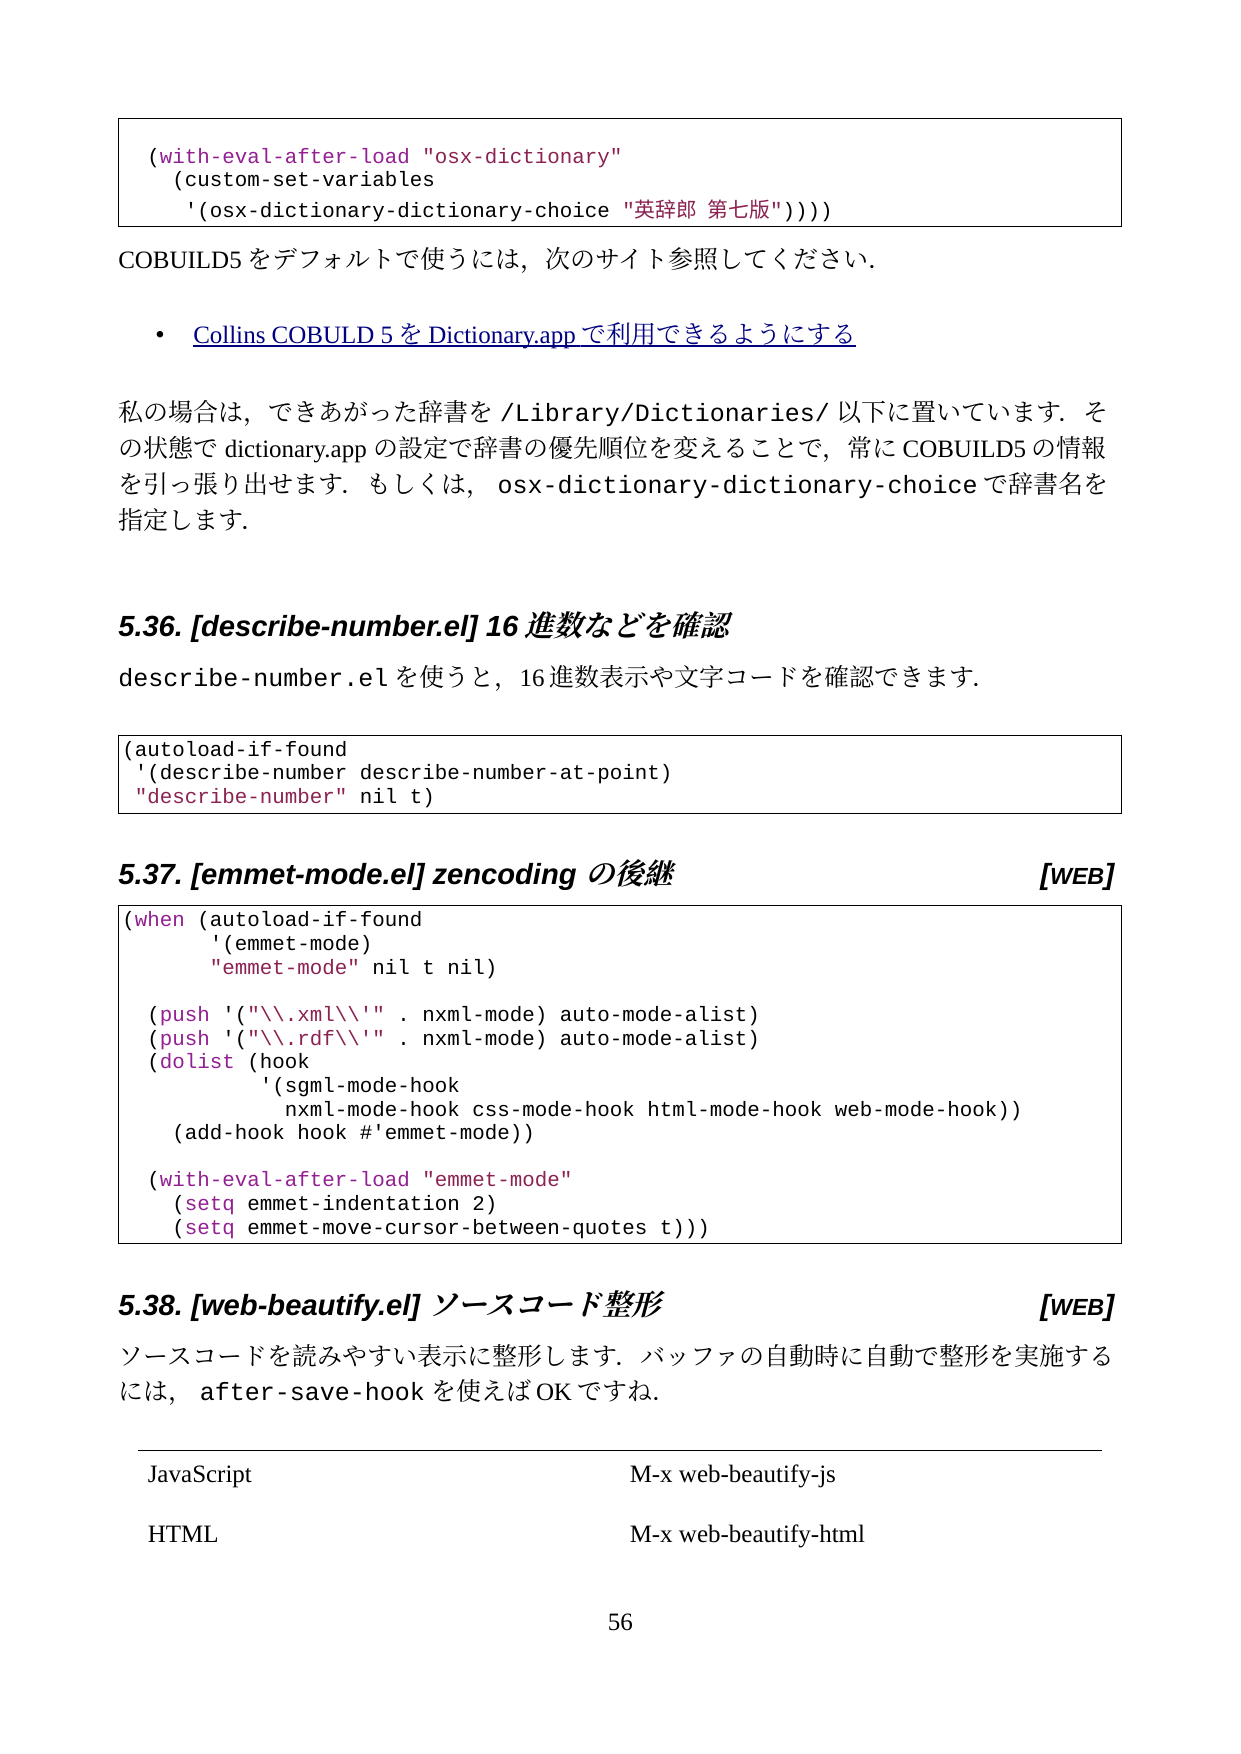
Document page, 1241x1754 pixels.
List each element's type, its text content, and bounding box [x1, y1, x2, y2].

text (when (autoload-if-found [119, 906, 1121, 929]
table_header JavaScript [138, 1451, 620, 1510]
text (setq emmet-indentation 2) [119, 1189, 1121, 1213]
text describe-number.el を使うと，16進数表示や文字コードを確認できます． [118, 657, 1122, 722]
text (dolist (hook [119, 1047, 1121, 1071]
text (add-hook hook #'emmet-mode)) [119, 1118, 1121, 1142]
text '(osx-dictionary-dictionary-choice "英辞郎 第七版")))) [119, 189, 1121, 226]
list Collins COBULD 5をDictionary.appで利用できるようにする [156, 317, 1122, 380]
text nxml-mode-hook css-mode-hook html-mode-hook web-mode-hook)) [119, 1094, 1121, 1118]
table_cell M-x web-beautify-html [620, 1510, 1102, 1570]
text 私の場合は，できあがった辞書を /Library/Dictionaries/ 以下に置いています．その状態で dictionary.app の設定で辞書の優先順位を変えることで，常にCOBUILD5の情報を引っ張り出せます．もしくは， osx-dictionary-dictionary-choice で辞書名を指定します． [118, 392, 1122, 565]
text (with-eval-after-load "osx-dictionary" [119, 142, 1121, 165]
text (with-eval-after-load "emmet-mode" [119, 1166, 1121, 1189]
table_cell HTML [138, 1510, 620, 1570]
table_header M-x web-beautify-js [620, 1451, 1102, 1510]
text (custom-set-variables [119, 165, 1121, 189]
subtitle [web-beautify.el] ソースコード整形 [web] [118, 1282, 1122, 1324]
text '(describe-number describe-number-at-point) [119, 758, 1121, 782]
text (push '("\\.xml\\'" . nxml-mode) auto-mode-alist) [119, 1000, 1121, 1024]
text '(sgml-mode-hook [119, 1071, 1121, 1094]
text ソースコードを読みやすい表示に整形します．バッファの自動時に自動で整形を実施するには， after-save-hook を使えばOKですね． [118, 1336, 1122, 1437]
text (setq emmet-move-cursor-between-quotes t))) [119, 1213, 1121, 1243]
text '(emmet-mode) [119, 929, 1121, 953]
subtitle [emmet-mode.el] zencoding の後継 [web] [118, 851, 1122, 893]
subtitle [describe-number.el] 16進数などを確認 [118, 603, 1122, 645]
text (push '("\\.rdf\\'" . nxml-mode) auto-mode-alist) [119, 1024, 1121, 1047]
text "describe-number" nil t) [119, 782, 1121, 813]
text COBUILD5をデフォルトで使うには，次のサイト参照してください． [118, 240, 1122, 304]
text "emmet-mode" nil t nil) [119, 953, 1121, 976]
text (autoload-if-found [119, 736, 1121, 758]
